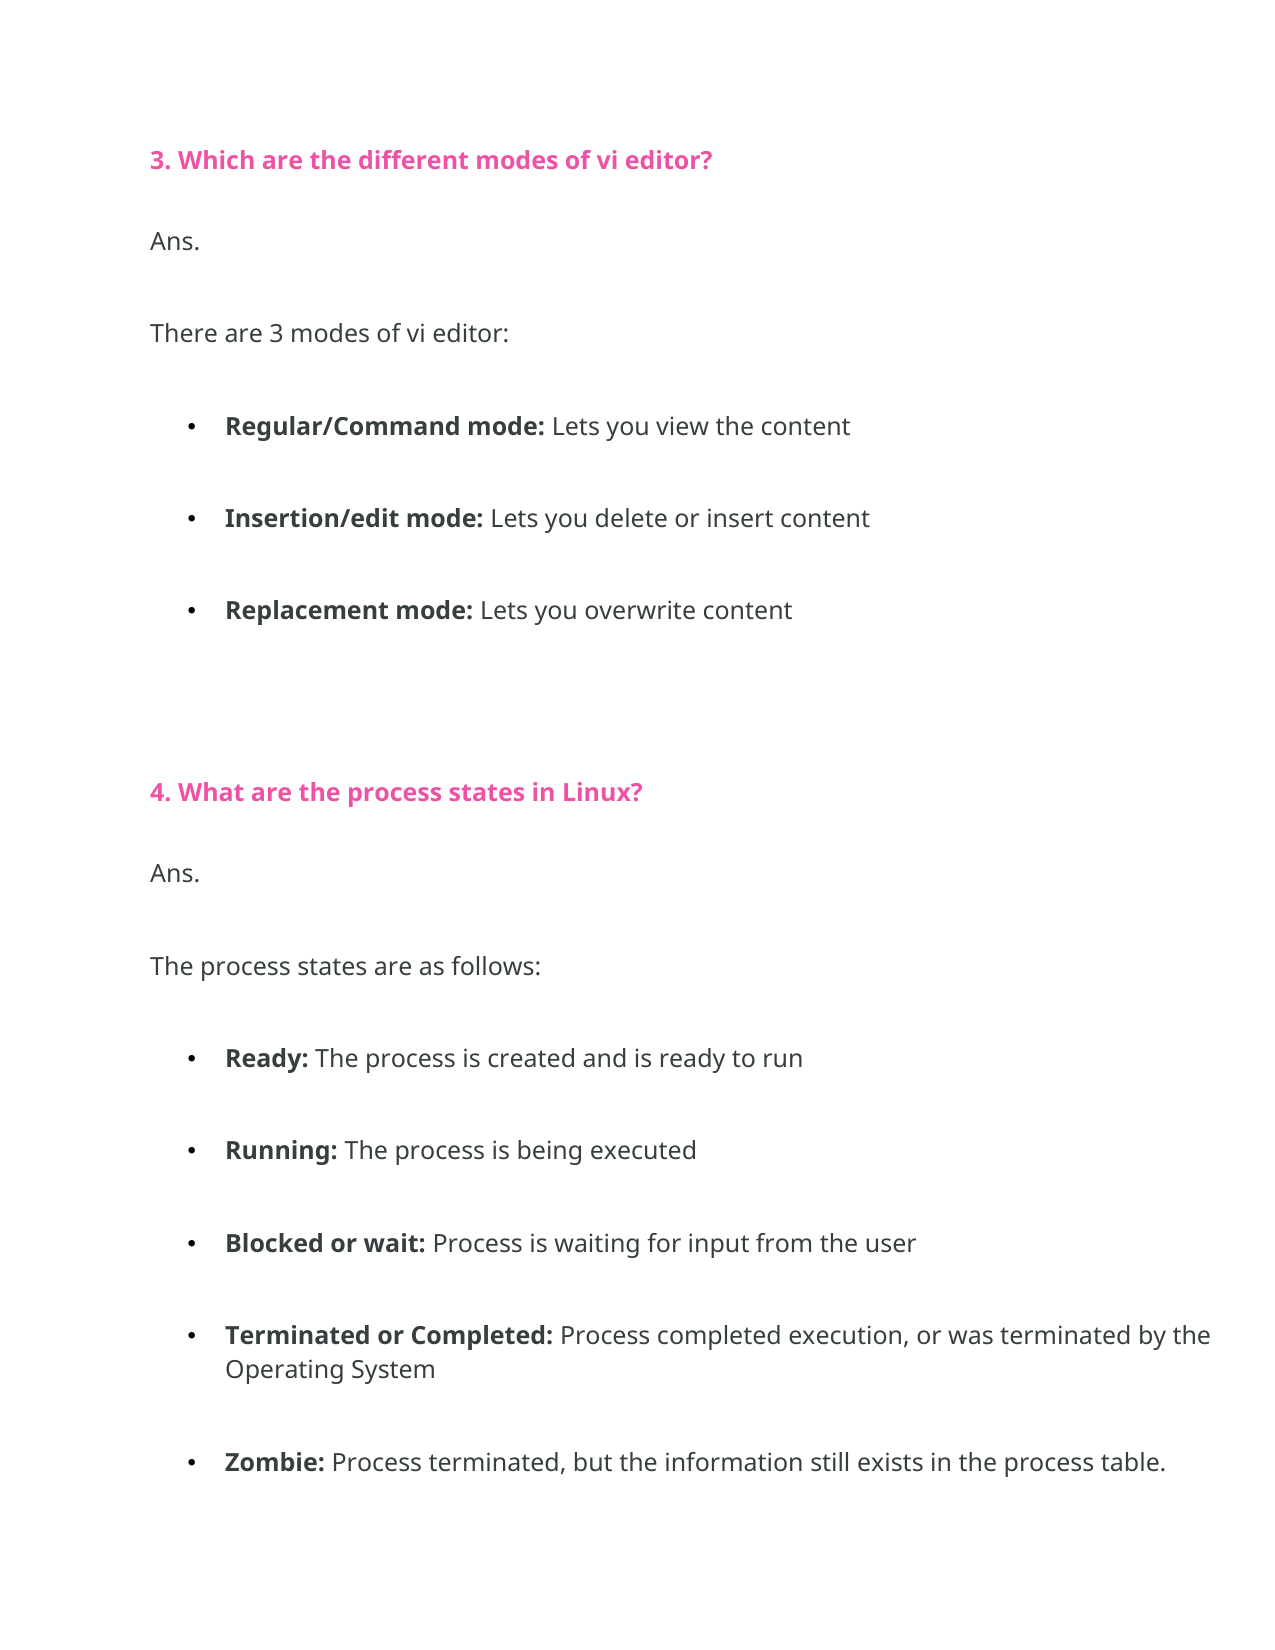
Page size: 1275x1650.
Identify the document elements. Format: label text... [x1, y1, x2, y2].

text The process states are as follows: [150, 948, 1216, 982]
subtitle 4. What are the process states in Linux? [150, 774, 1216, 809]
list Replacement mode: Lets you overwrite content [187, 593, 1216, 627]
list Ready: The process is created and is ready to run [187, 1041, 1216, 1074]
text There are 3 modes of vi editor: [150, 316, 1216, 350]
text Ans. [150, 223, 1216, 257]
list Blocked or wait: Process is waiting for input from the user [187, 1225, 1216, 1259]
list Zombie: Process terminated, but the information still exists in the process table. [187, 1444, 1216, 1478]
list Regular/Command mode: Lets you view the content [187, 408, 1216, 442]
subtitle 3. Which are the different modes of vi editor? [150, 142, 1216, 176]
list Running: The process is being executed [187, 1133, 1216, 1167]
text Ans. [150, 856, 1216, 890]
list Insertion/edit mode: Lets you delete or insert content [187, 501, 1216, 535]
list Terminated or Completed: Process completed execution, or was terminated by the Operating System [187, 1318, 1216, 1386]
